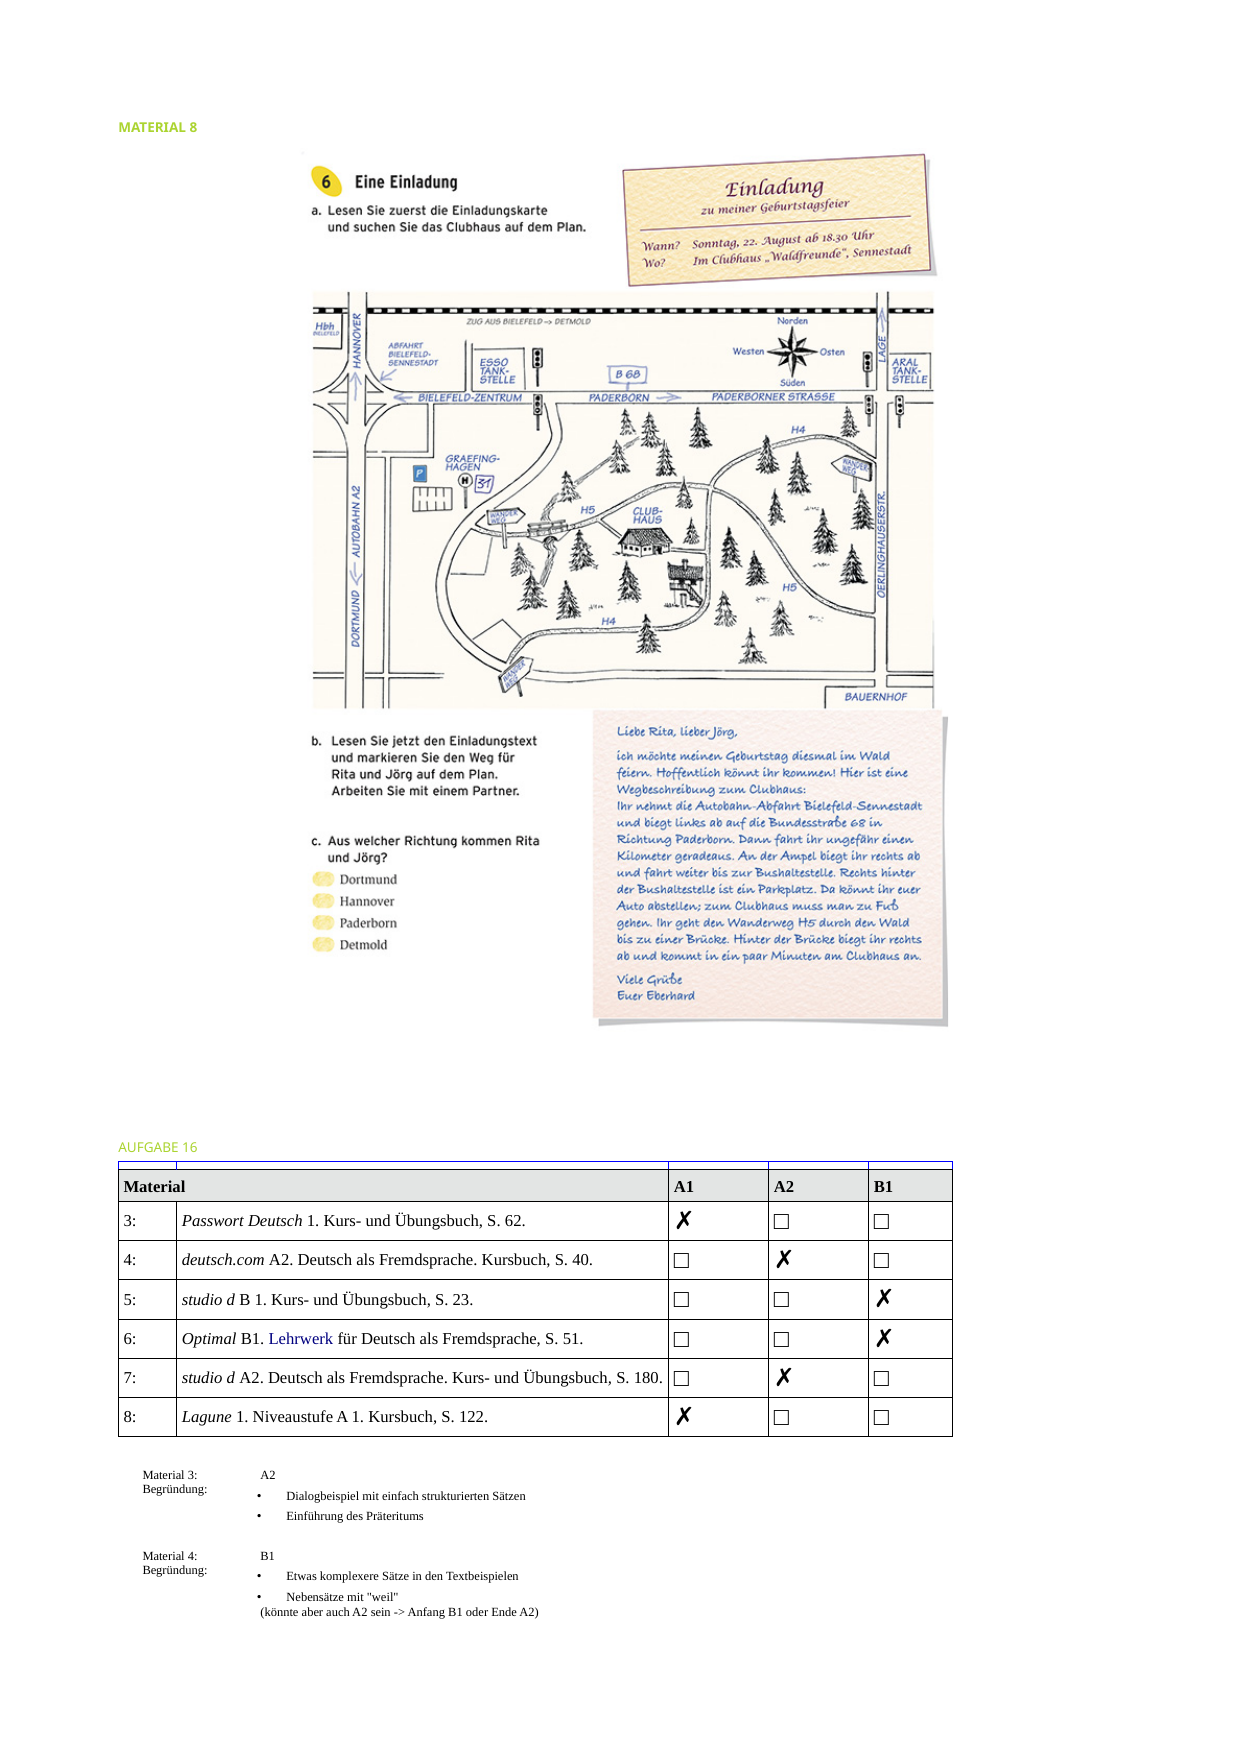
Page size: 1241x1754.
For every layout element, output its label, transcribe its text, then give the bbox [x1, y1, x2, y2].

table_cell 5: [119, 1280, 176, 1318]
table_cell Material 4: [142, 1548, 260, 1563]
table_cell □ [669, 1320, 768, 1358]
table_header [119, 1162, 176, 1169]
table_cell 7: [119, 1359, 176, 1397]
table_cell □ [869, 1202, 952, 1240]
table_cell □ [869, 1359, 952, 1397]
table_cell □ [769, 1320, 868, 1358]
table_header [769, 1162, 868, 1169]
table_cell Lagune 1. Niveaustufe A 1. Kursbuch, S. 122. [177, 1398, 668, 1436]
table_cell □ [669, 1359, 768, 1397]
table_cell Material [119, 1170, 668, 1201]
table_cell □ [769, 1280, 868, 1318]
table_cell ✗ [769, 1359, 868, 1397]
table_cell ✗ [769, 1241, 868, 1279]
table_cell □ [869, 1398, 952, 1436]
table_cell 4: [119, 1241, 176, 1279]
table_header [869, 1162, 952, 1169]
table_cell Etwas komplexere Sätze in den Textbeispielen Nebensätze mit "weil" (könnte aber auch A2 sein -> Anfang B1 oder Ende A2) [260, 1563, 1098, 1629]
table_cell 8: [119, 1398, 176, 1436]
table_header A2 [260, 1468, 1098, 1482]
table_cell Optimal B1. Lehrwerk für Deutsch als Fremdsprache, S. 51. [177, 1320, 668, 1358]
table_cell ✗ [869, 1320, 952, 1358]
table_cell deutsch.com A2. Deutsch als Fremdsprache. Kursbuch, S. 40. [177, 1241, 668, 1279]
table_cell A2 [769, 1170, 868, 1201]
table_cell ✗ [869, 1280, 952, 1318]
table_cell □ [769, 1398, 868, 1436]
table_cell A1 [669, 1170, 768, 1201]
table_header Material 3: [142, 1468, 260, 1482]
table_cell studio d A2. Deutsch als Fremdsprache. Kurs- und Übungsbuch, S. 180. [177, 1359, 668, 1397]
table_cell B1 [869, 1170, 952, 1201]
subtitle MATERIAL 8 [118, 118, 1122, 137]
table_cell ✗ [669, 1398, 768, 1436]
table_cell □ [769, 1202, 868, 1240]
table_cell Begründung: [142, 1482, 260, 1548]
table_header [669, 1162, 768, 1169]
table_header [177, 1162, 668, 1169]
table_cell □ [869, 1241, 952, 1279]
table_cell □ [669, 1241, 768, 1279]
table_cell studio d B 1. Kurs- und Übungsbuch, S. 23. [177, 1280, 668, 1318]
table_cell B1 [260, 1548, 1098, 1563]
table_cell □ [669, 1280, 768, 1318]
table_cell 6: [119, 1320, 176, 1358]
table_cell Dialogbeispiel mit einfach strukturierten Sätzen Einführung des Präteritums [260, 1482, 1098, 1548]
table_cell 3: [119, 1202, 176, 1240]
table_cell Begründung: [142, 1563, 260, 1629]
table_cell Passwort Deutsch 1. Kurs- und Übungsbuch, S. 62. [177, 1202, 668, 1240]
picture [292, 148, 949, 1035]
table_cell ✗ [669, 1202, 768, 1240]
subtitle AUFGABE 16 [118, 1138, 1122, 1156]
